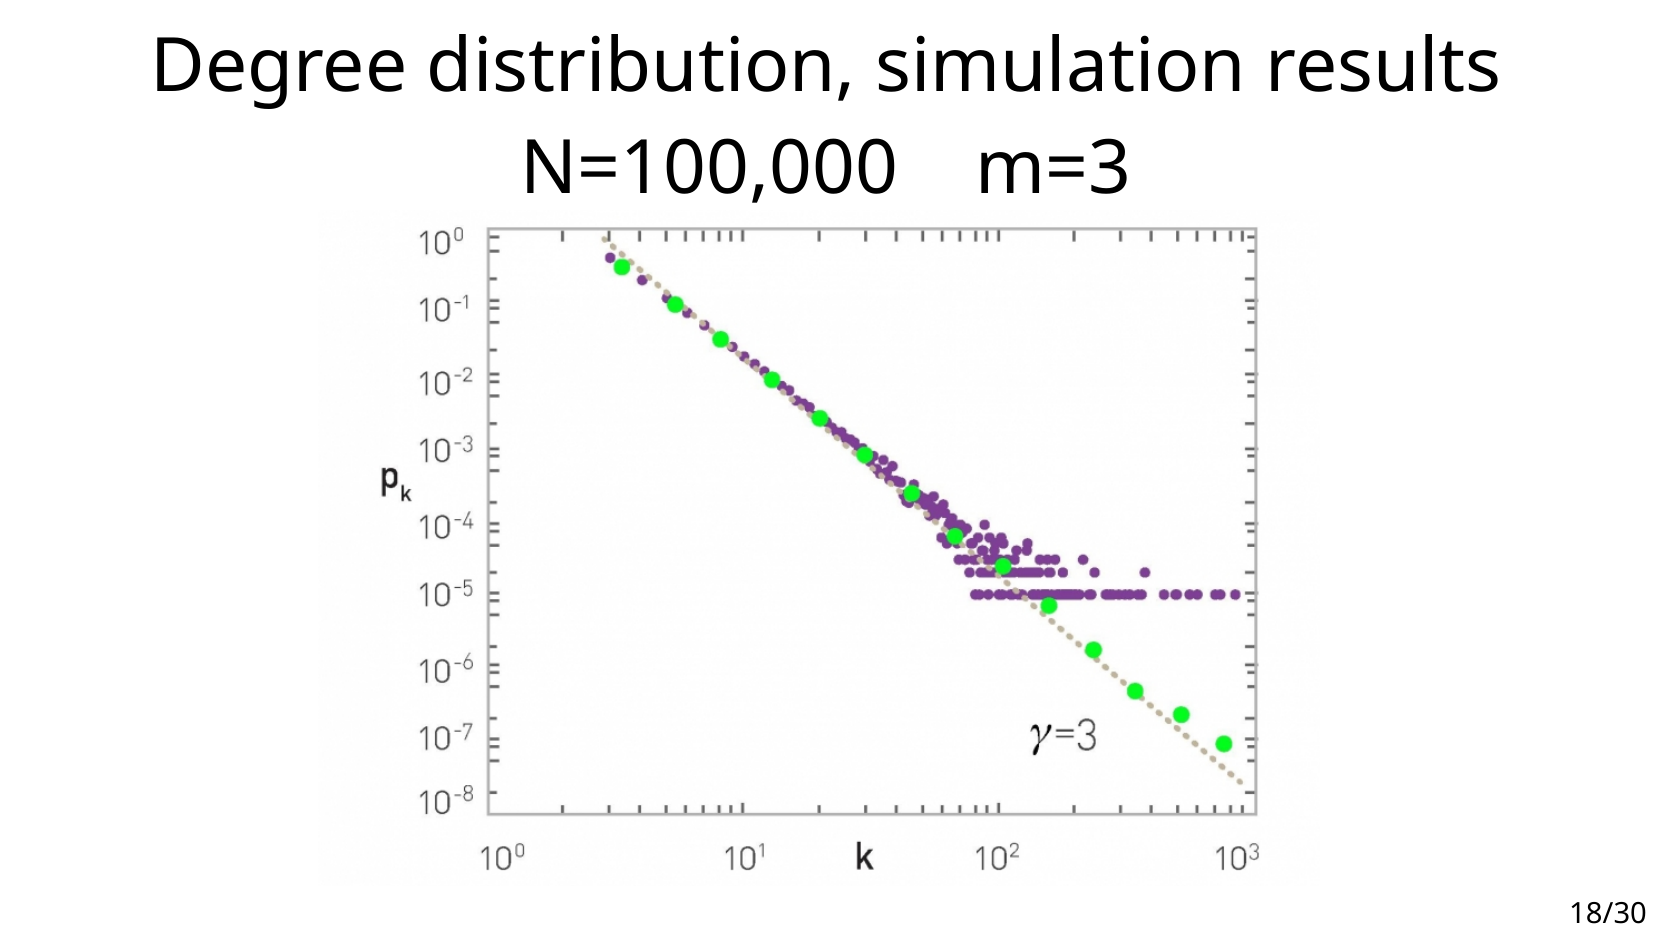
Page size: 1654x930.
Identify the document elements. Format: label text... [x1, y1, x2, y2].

title Degree distribution, simulation results N=100,000 m=3 [0, 1, 1653, 225]
picture [318, 209, 1321, 886]
